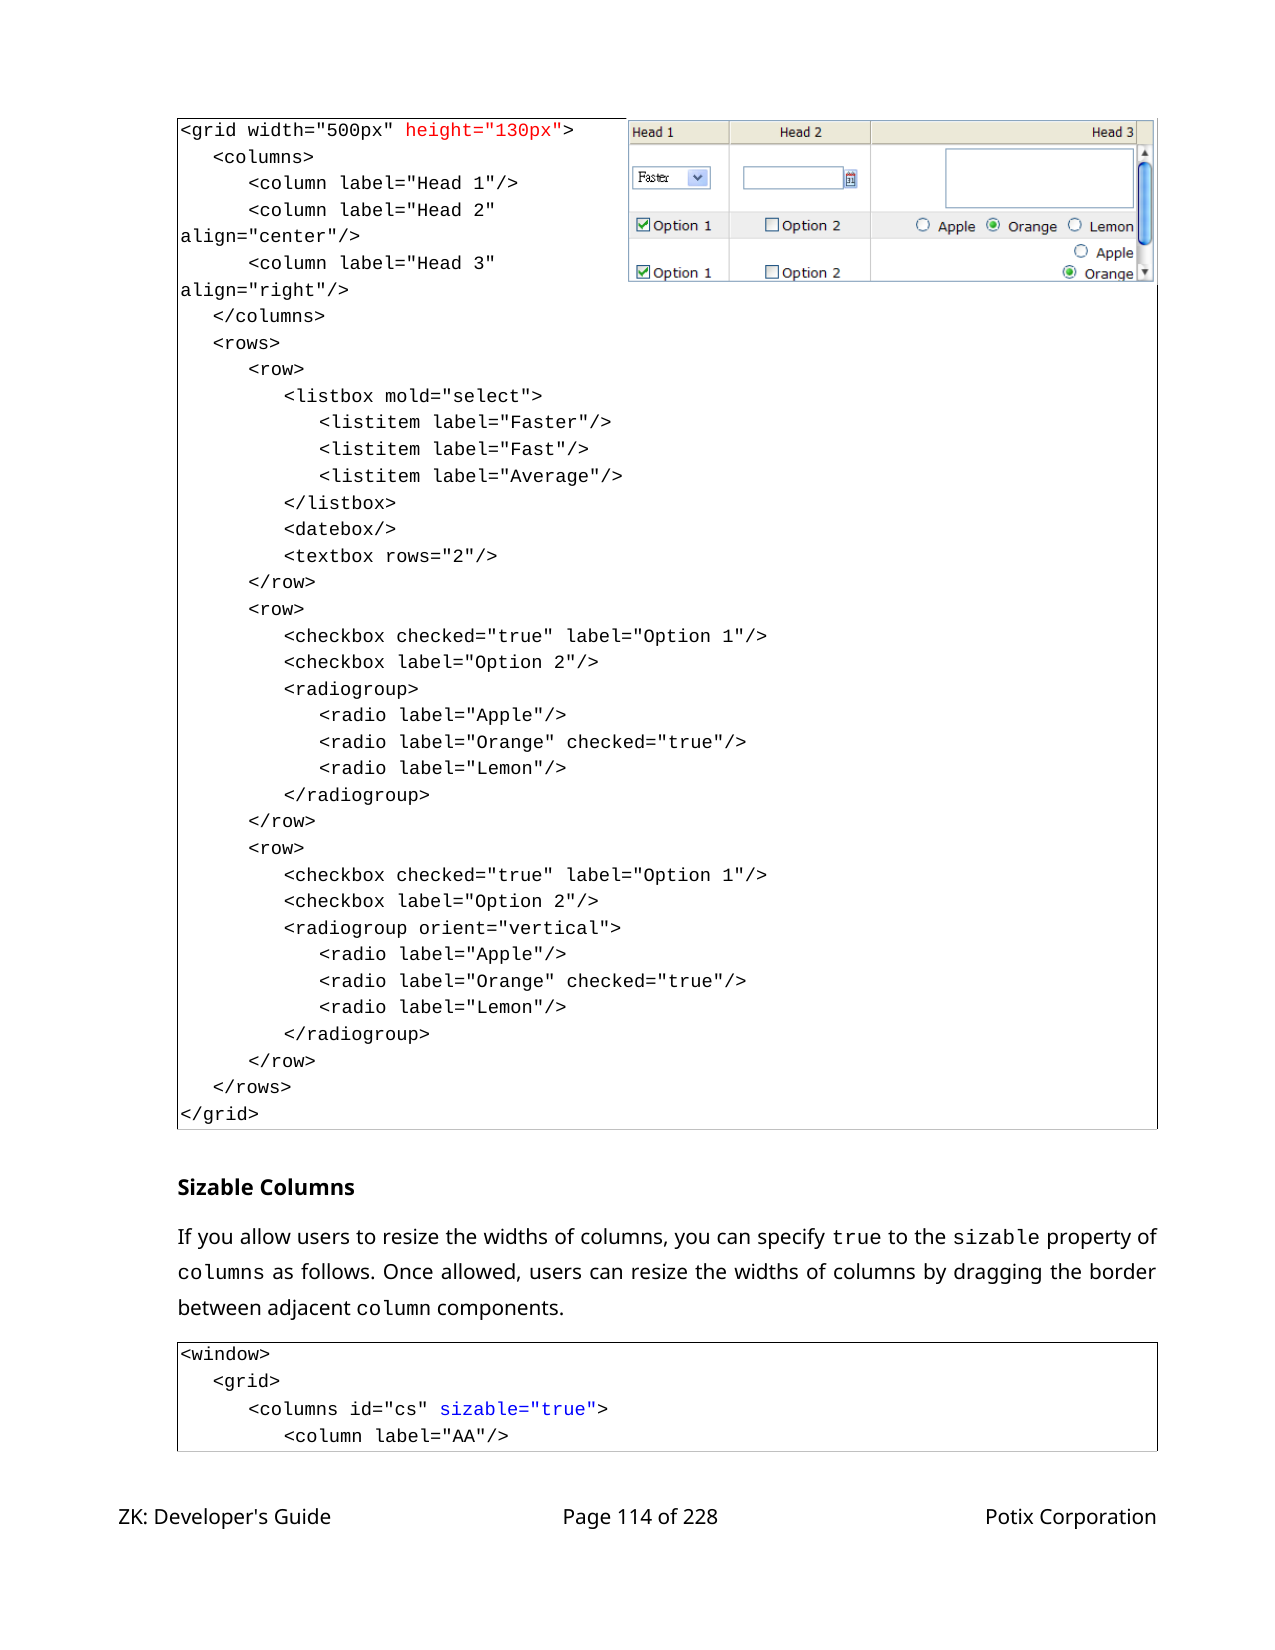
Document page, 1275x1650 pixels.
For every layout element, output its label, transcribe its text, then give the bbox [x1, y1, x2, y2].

text <grid> [178, 1369, 1157, 1394]
text If you allow users to resize the widths of columns, you can specify true to the sizable property of columns as follows. Once allowed, users can resize the widths of columns by dragging the border between adjacent column components. [177, 1222, 1157, 1322]
text <grid width="500px" height="130px"> <columns> <column label="Head 1"/> <column label="Head 2" align="center"/> <column label="Head 3" align="right"/> </columns> <rows> <row> <listbox mold="select"> <listitem label="Faster"/> <listitem label="Fast"/> <listitem label="Average"/> [178, 119, 1157, 488]
text </listbox> <datebox/> <textbox rows="2"/> </row> <row> <checkbox checked="true" label="Option 1"/> <checkbox label="Option 2"/> <radiogroup> <radio label="Apple"/> <radio label="Orange" checked="true"/> <radio label="Lemon"/> </radiogroup> </row> <row> <checkbox checked="true" label="Option 1"/> <checkbox label="Option 2"/> <radiogroup orient="vertical"> <radio label="Apple"/> <radio label="Orange" checked="true"/> <radio label="Lemon"/> </radiogroup> </row> </rows> </grid> [178, 491, 1157, 1129]
text <column label="AA"/> [178, 1424, 1157, 1451]
picture [626, 118, 1158, 285]
text <columns id="cs" sizable="true"> [178, 1397, 1157, 1421]
subtitle Sizable Columns [177, 1171, 1157, 1201]
text <window> [178, 1343, 1157, 1366]
